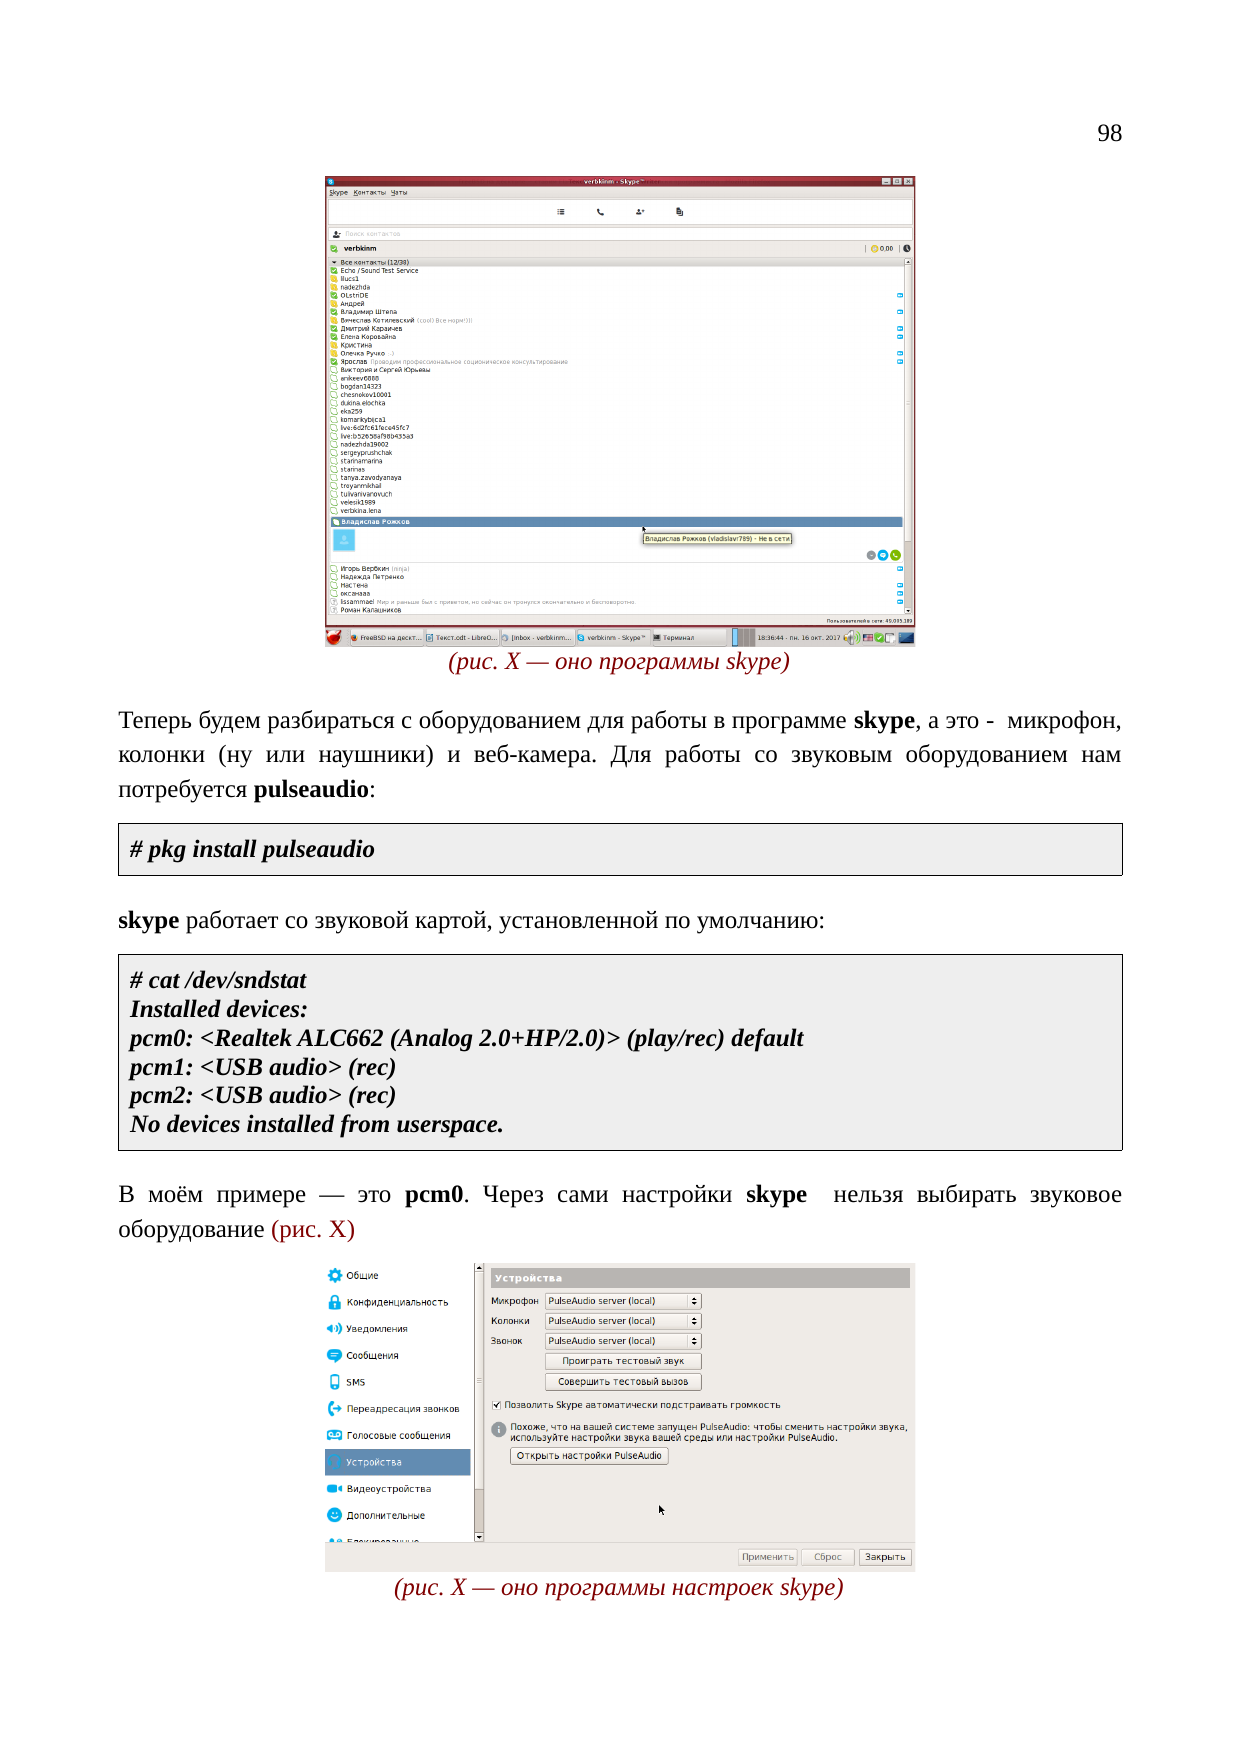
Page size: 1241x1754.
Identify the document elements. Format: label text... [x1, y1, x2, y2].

text (рис. Х — оно программы skype) [118, 647, 1122, 675]
text (рис. Х — оно программы настроек skype) [118, 1572, 1122, 1601]
text В моём примере — это pcm0. Через сами настройки skype нельзя выбирать звуковое оборудование (рис. Х) [118, 1179, 1122, 1243]
text pcm0: <Realtek ALC662 (Analog 2.0+HP/2.0)> (play/rec) default [119, 1011, 1122, 1040]
text pcm2: <USB audio> (rec) [119, 1069, 1122, 1097]
text # cat /dev/sndstat [119, 955, 1122, 982]
text Теперь будем разбираться с оборудованием для работы в программе skype, а это - микрофон, колонки (ну или наушники) и веб-камера. Для работы со звуковым оборудованием нам потребуется pulseaudio: [118, 705, 1122, 802]
text skype работает со звуковой картой, установленной по умолчанию: [118, 905, 1122, 933]
text Installed devices: [119, 982, 1122, 1011]
text pcm1: <USB audio> (rec) [119, 1040, 1122, 1069]
text # pkg install pulseaudio [119, 824, 1122, 875]
picture [325, 176, 916, 647]
text No devices installed from userspace. [119, 1097, 1122, 1150]
picture [325, 1263, 916, 1572]
